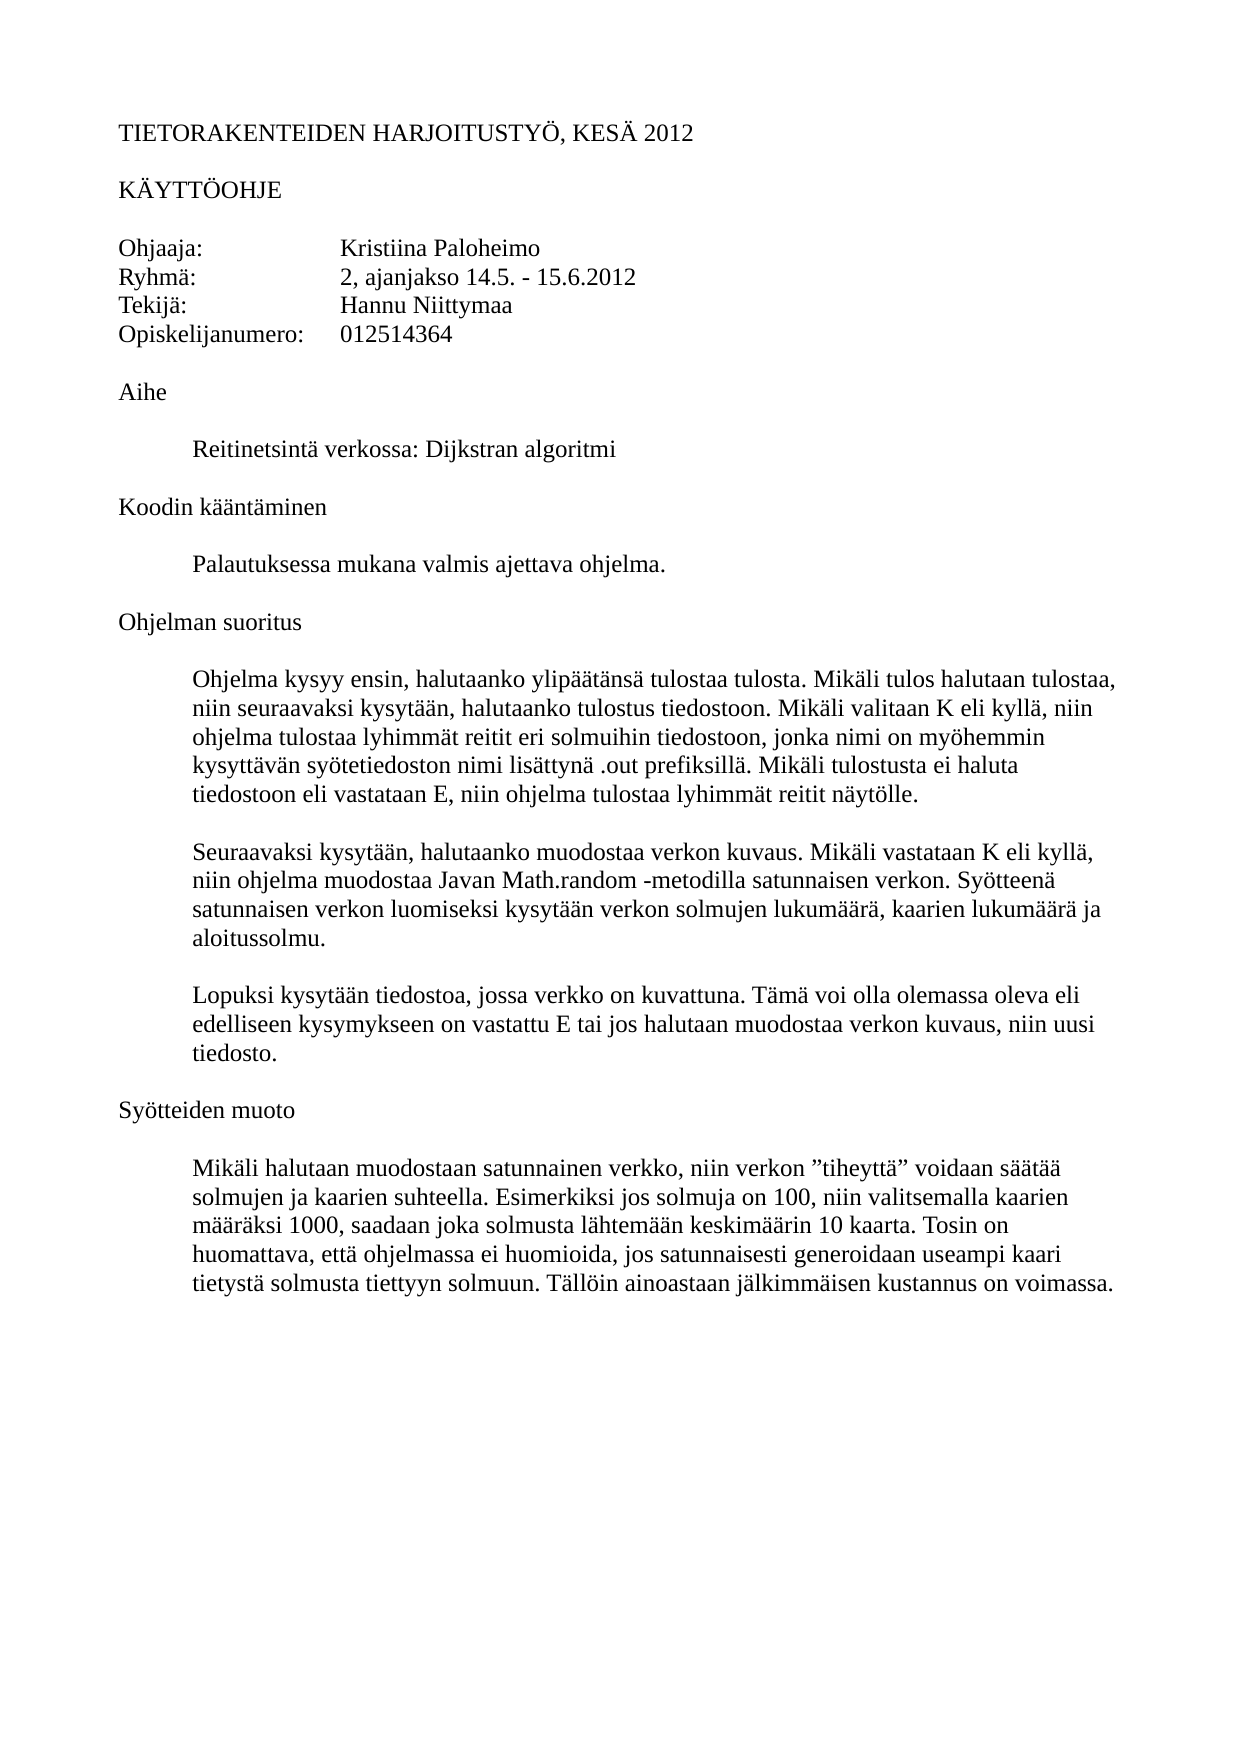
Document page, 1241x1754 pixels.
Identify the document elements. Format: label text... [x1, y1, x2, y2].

text Syötteiden muoto [118, 1096, 1122, 1124]
text Seuraavaksi kysytään, halutaanko muodostaa verkon kuvaus. Mikäli vastataan K eli kyllä, niin ohjelma muodostaa Javan Math.random -metodilla satunnaisen verkon. Syötteenä satunnaisen verkon luomiseksi kysytään verkon solmujen lukumäärä, kaarien lukumäärä ja aloitussolmu. [192, 837, 1122, 952]
text Lopuksi kysytään tiedostoa, jossa verkko on kuvattuna. Tämä voi olla olemassa oleva eli edelliseen kysymykseen on vastattu E tai jos halutaan muodostaa verkon kuvaus, niin uusi tiedosto. [192, 981, 1122, 1067]
text Ohjelma kysyy ensin, halutaanko ylipäätänsä tulostaa tulosta. Mikäli tulos halutaan tulostaa, niin seuraavaksi kysytään, halutaanko tulostus tiedostoon. Mikäli valitaan K eli kyllä, niin ohjelma tulostaa lyhimmät reitit eri solmuihin tiedostoon, jonka nimi on myöhemmin kysyttävän syötetiedoston nimi lisättynä .out prefiksillä. Mikäli tulostusta ei haluta tiedostoon eli vastataan E, niin ohjelma tulostaa lyhimmät reitit näytölle. [192, 664, 1122, 808]
text KÄYTTÖOHJE [118, 176, 1122, 204]
text Palautuksessa mukana valmis ajettava ohjelma. [192, 549, 1122, 578]
text Reitinetsintä verkossa: Dijkstran algoritmi [192, 434, 1122, 463]
text Tekijä: Hannu Niittymaa [118, 291, 1122, 319]
text Ryhmä: 2, ajanjakso 14.5. - 15.6.2012 [118, 262, 1122, 291]
text Koodin kääntäminen [118, 492, 1122, 521]
text Aihe [118, 377, 1122, 406]
text Ohjaaja: Kristiina Paloheimo [118, 233, 1122, 262]
text Opiskelijanumero: 012514364 [118, 319, 1122, 348]
text Mikäli halutaan muodostaan satunnainen verkko, niin verkon ”tiheyttä” voidaan säätää solmujen ja kaarien suhteella. Esimerkiksi jos solmuja on 100, niin valitsemalla kaarien määräksi 1000, saadaan joka solmusta lähtemään keskimäärin 10 kaarta. Tosin on huomattava, että ohjelmassa ei huomioida, jos satunnaisesti generoidaan useampi kaari tietystä solmusta tiettyyn solmuun. Tällöin ainoastaan jälkimmäisen kustannus on voimassa. [192, 1153, 1122, 1297]
text Ohjelman suoritus [118, 607, 1122, 636]
text TIETORAKENTEIDEN HARJOITUSTYÖ, KESÄ 2012 [118, 118, 1122, 147]
